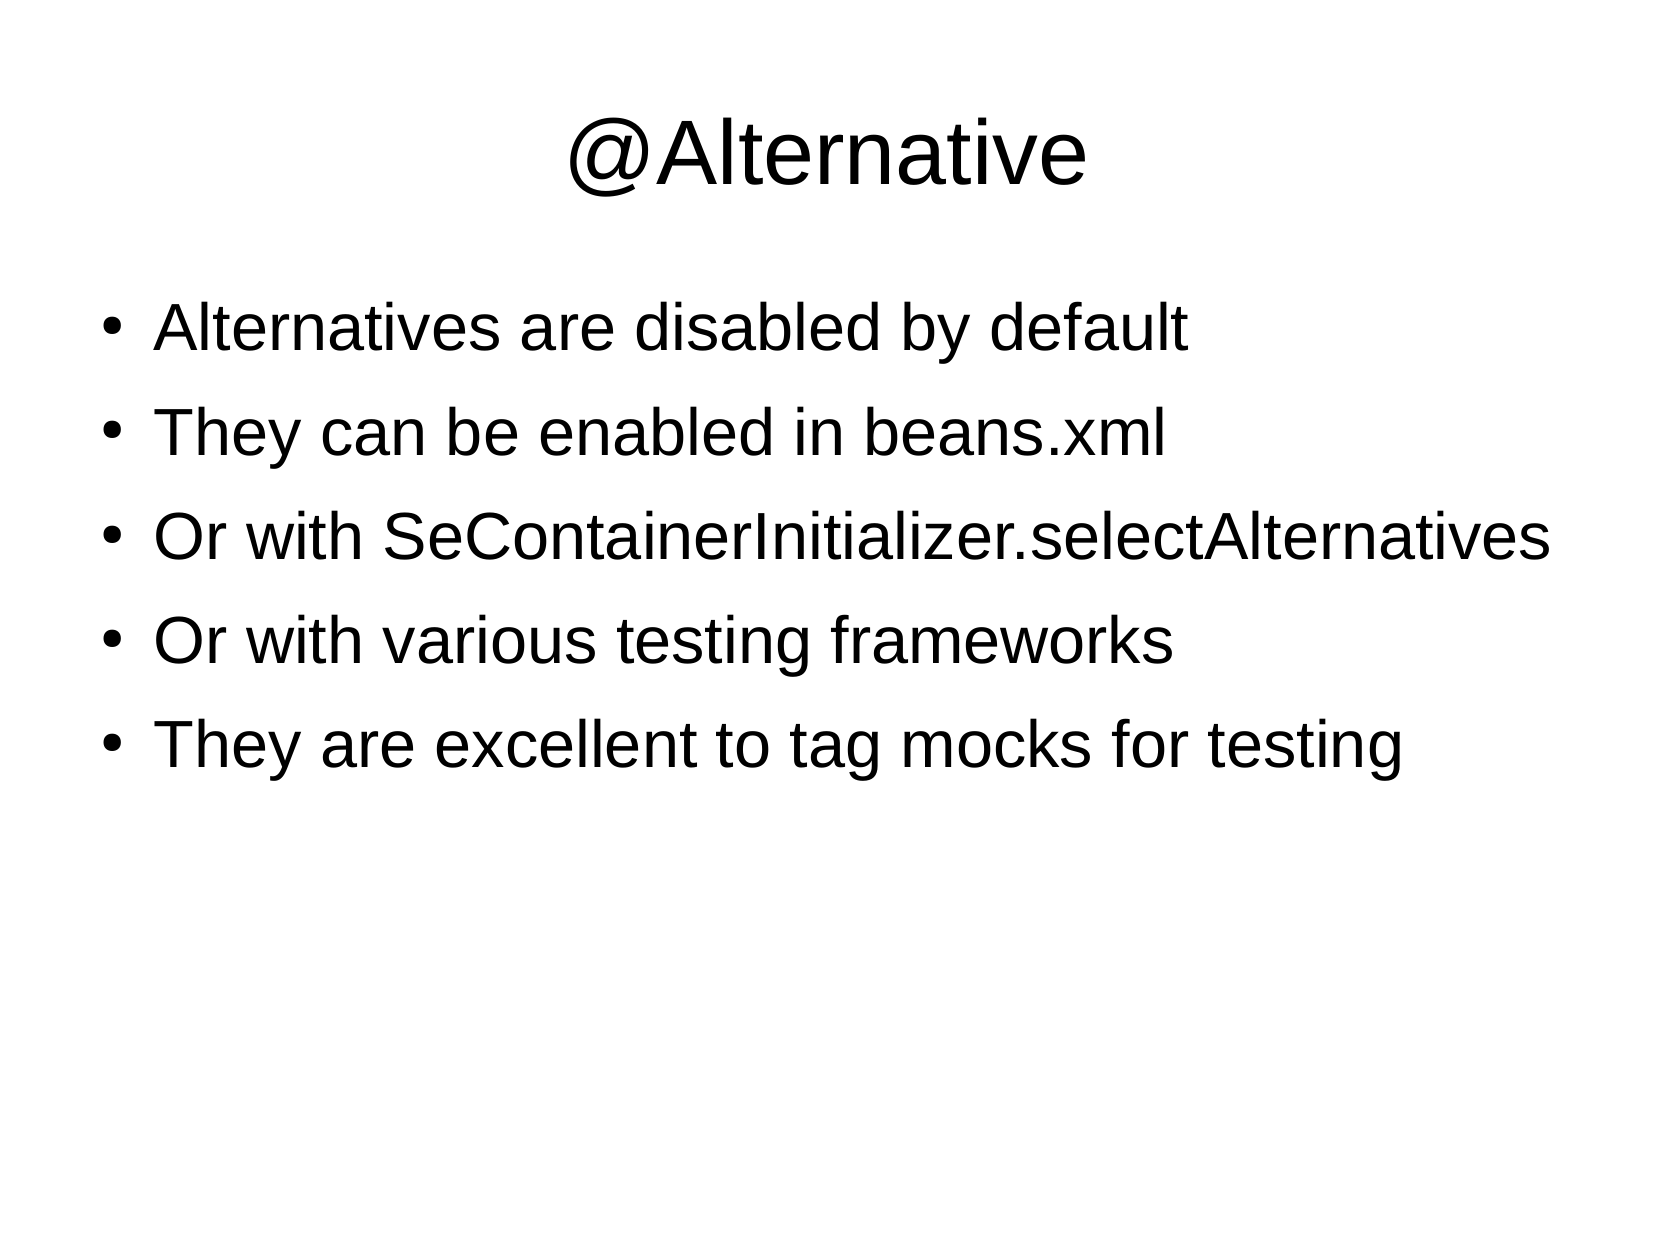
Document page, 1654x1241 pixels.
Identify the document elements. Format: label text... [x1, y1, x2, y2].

list Alternatives are disabled by default They can be enabled in beans.xml Or with SeContainerInitializer.selectAlternatives Or with various testing frameworks They are excellent to tag mocks for testing [82, 290, 1571, 1010]
title @Alternative [82, 49, 1571, 257]
